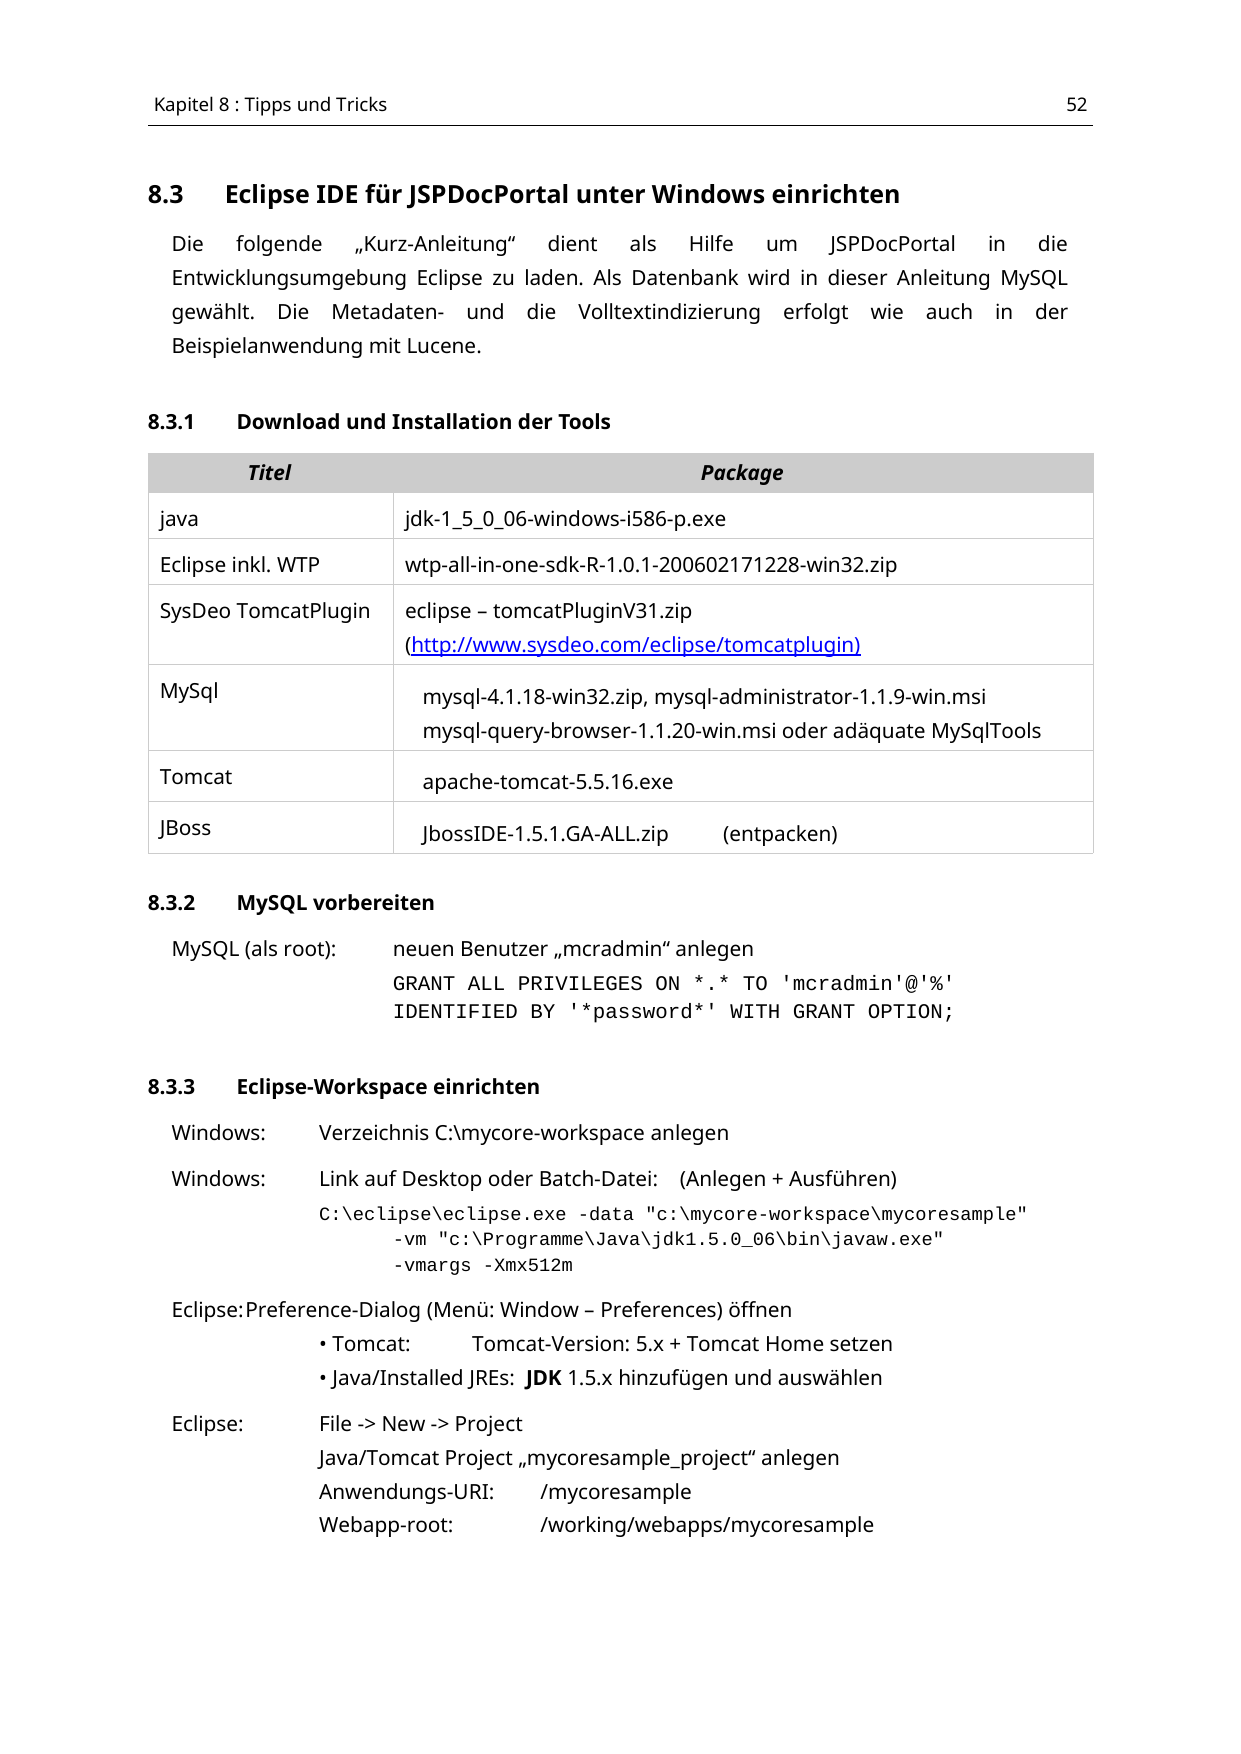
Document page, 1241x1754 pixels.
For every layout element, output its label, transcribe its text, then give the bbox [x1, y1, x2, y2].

subtitle Download und Installation der Tools [148, 407, 1092, 435]
text Windows: Verzeichnis C:\mycore-workspace anlegen [171, 1118, 1069, 1146]
text Eclipse: File -> New -> Project Java/Tomcat Project „mycoresample_project“ anlegen Anwendungs-URI: /mycoresample Webapp-root: /working/webapps/mycoresample [171, 1409, 1069, 1539]
table_cell Eclipse inkl. WTP [149, 539, 393, 584]
text Eclipse: Preference-Dialog (Menü: Window – Preferences) öffnen • Tomcat: Tomcat-Version: 5.x + Tomcat Home setzen • Java/Installed JREs: JDK 1.5.x hinzufügen und auswählen [171, 1295, 1069, 1391]
table_cell JbossIDE-1.5.1.GA-ALL.zip (entpacken) [394, 802, 1093, 853]
table_cell SysDeo TomcatPlugin [149, 585, 393, 664]
text Die folgende „Kurz-Anleitung“ dient als Hilfe um JSPDocPortal in die Entwicklungsumgebung Eclipse zu laden. Als Datenbank wird in dieser Anleitung MySQL gewählt. Die Metadaten- und die Volltextindizierung erfolgt wie auch in der Beispielanwendung mit Lucene. [171, 229, 1069, 359]
subtitle Eclipse-Workspace einrichten [148, 1072, 1092, 1100]
subtitle MySQL vorbereiten [148, 888, 1092, 916]
text MySQL (als root): neuen Benutzer „mcradmin“ anlegen GRANT ALL PRIVILEGES ON *.* TO 'mcradmin'@'%' IDENTIFIED BY '*password*' WITH GRANT OPTION; [171, 934, 1069, 1024]
table_cell jdk-1_5_0_06-windows-i586-p.exe [394, 493, 1093, 538]
table_header Package [394, 454, 1093, 492]
text Windows: Link auf Desktop oder Batch-Datei: (Anlegen + Ausführen) C:\eclipse\eclipse.exe -data "c:\mycore-workspace\mycoresample" -vm "c:\Programme\Java\jdk1.5.0_06\bin\javaw.exe" -vmargs -Xmx512m [171, 1164, 1069, 1277]
table_cell JBoss [149, 802, 393, 853]
table_cell java [149, 493, 393, 538]
table_cell mysql-4.1.18-win32.zip, mysql-administrator-1.1.9-win.msi mysql-query-browser-1.1.20-win.msi oder adäquate MySqlTools [394, 665, 1093, 750]
table_cell Tomcat [149, 751, 393, 801]
table_cell apache-tomcat-5.5.16.exe [394, 751, 1093, 801]
table_cell eclipse – tomcatPluginV31.zip (http://www.sysdeo.com/eclipse/tomcatplugin) [394, 585, 1093, 664]
subtitle Eclipse IDE für JSPDocPortal unter Windows einrichten [148, 177, 1092, 211]
table_header Titel [149, 454, 393, 492]
table_cell MySql [149, 665, 393, 750]
table_cell wtp-all-in-one-sdk-R-1.0.1-200602171228-win32.zip [394, 539, 1093, 584]
